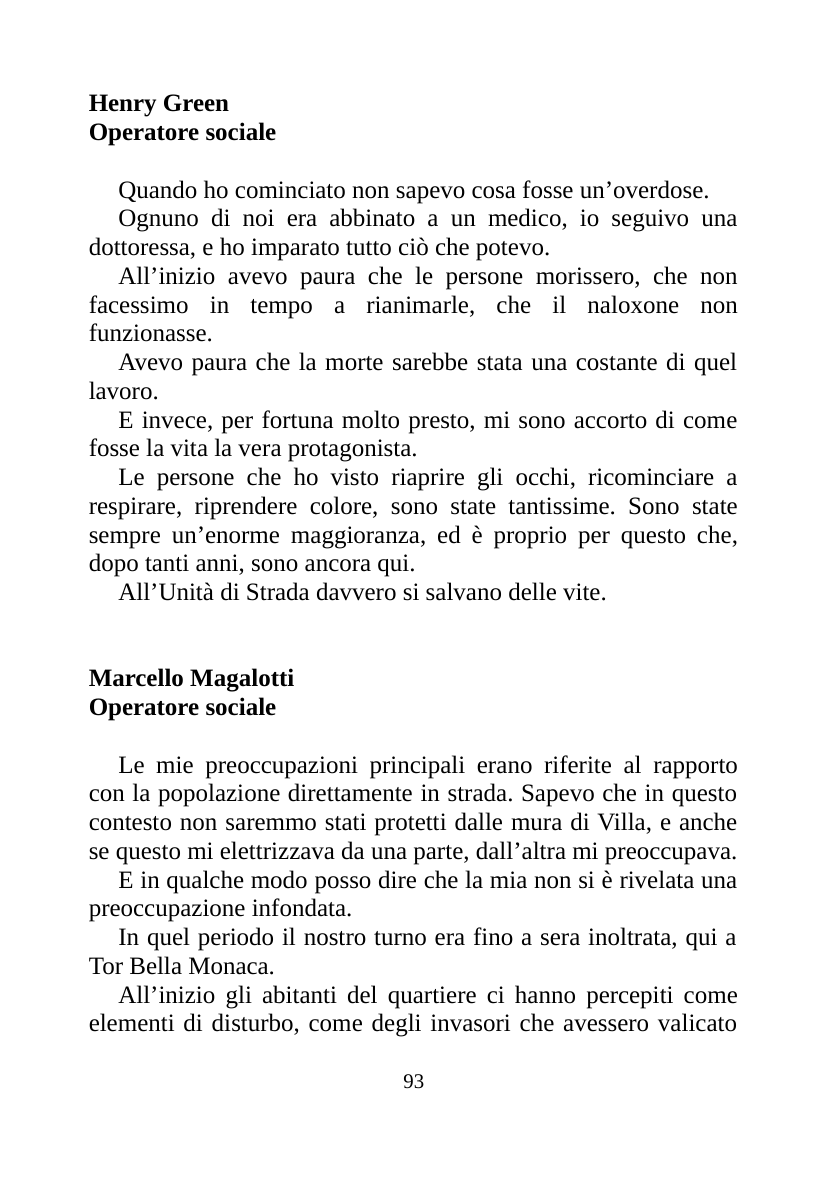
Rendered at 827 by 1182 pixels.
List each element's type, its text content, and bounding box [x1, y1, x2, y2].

text All’inizio gli abitanti del quartiere ci hanno percepiti come elementi di disturbo, come degli invasori che avessero valicato [88, 980, 738, 1037]
text Ognuno di noi era abbinato a un medico, io seguivo una dottoressa, e ho imparato tutto ciò che potevo. [88, 203, 738, 261]
text All’inizio avevo paura che le persone morissero, che non facessimo in tempo a rianimarle, che il naloxone non funzionasse. [88, 261, 738, 347]
text Quando ho cominciato non sapevo cosa fosse un’overdose. [88, 175, 738, 203]
subtitle Henry Green [88, 88, 738, 117]
text In quel periodo il nostro turno era fino a sera inoltrata, qui a Tor Bella Monaca. [88, 922, 738, 980]
text Le persone che ho visto riaprire gli occhi, ricominciare a respirare, riprendere colore, sono state tantissime. Sono state sempre un’enorme maggioranza, ed è proprio per questo che, dopo tanti anni, sono ancora qui. [88, 462, 738, 577]
text All’Unità di Strada davvero si salvano delle vite. [88, 577, 738, 606]
text Avevo paura che la morte sarebbe stata una costante di quel lavoro. [88, 347, 738, 405]
text E invece, per fortuna molto presto, mi sono accorto di come fosse la vita la vera protagonista. [88, 405, 738, 462]
subtitle Marcello Magalotti [88, 663, 738, 692]
subtitle Operatore sociale [88, 117, 738, 146]
text E in qualche modo posso dire che la mia non si è rivelata una preoccupazione infondata. [88, 865, 738, 922]
text Le mie preoccupazioni principali erano riferite al rapporto con la popolazione direttamente in strada. Sapevo che in questo contesto non saremmo stati protetti dalle mura di Villa, e anche se questo mi elettrizzava da una parte, dall’altra mi preoccupava. [88, 750, 738, 865]
subtitle Operatore sociale [88, 692, 738, 721]
